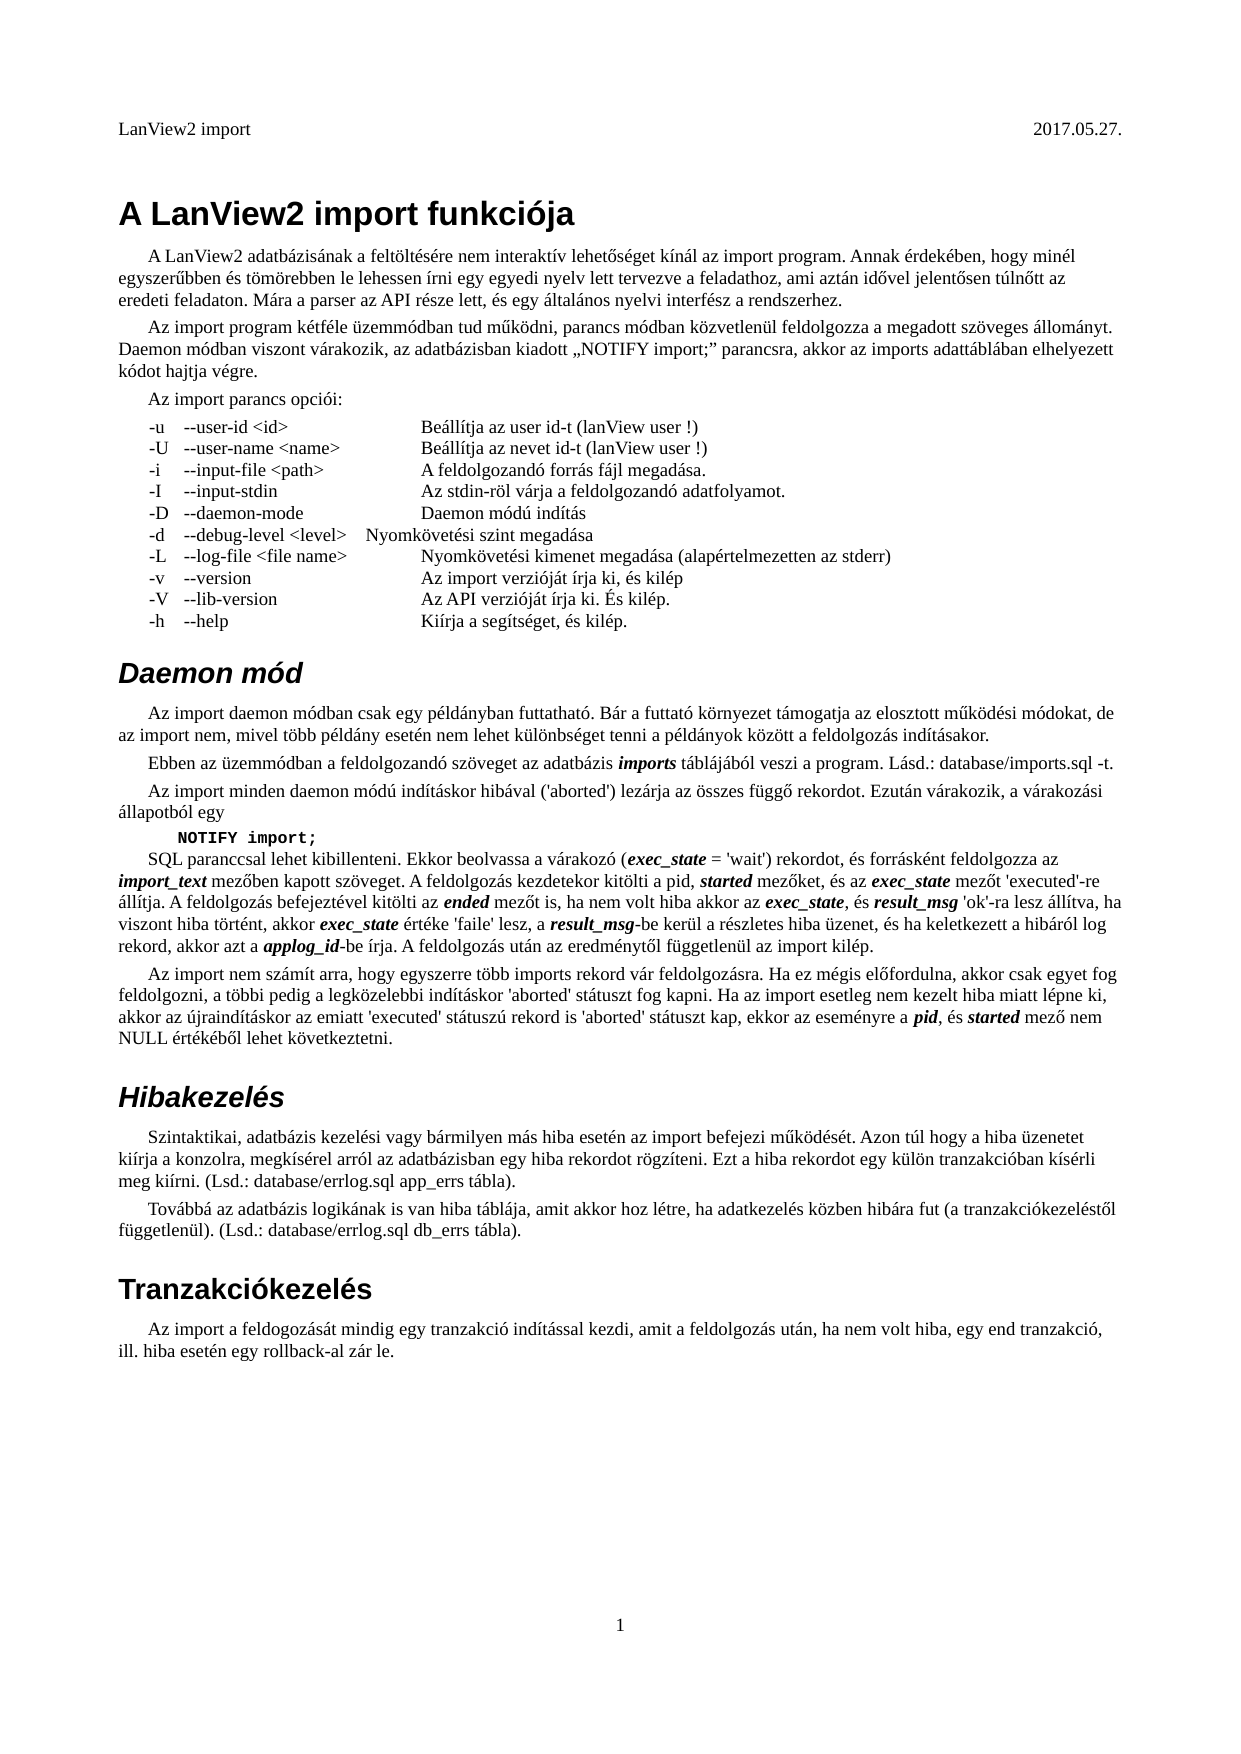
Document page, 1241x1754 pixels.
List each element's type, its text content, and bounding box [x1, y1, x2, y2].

text -V --lib-version Az API verzióját írja ki. És kilép. [149, 588, 1122, 610]
subtitle A LanView2 import funkciója [118, 194, 1122, 233]
subtitle Daemon mód [118, 656, 1122, 690]
text Az import minden daemon módú indításkor hibával ('aborted') lezárja az összes függő rekordot. Ezután várakozik, a várakozási állapotból egy [118, 780, 1122, 823]
text -I --input-stdin Az stdin-röl várja a feldolgozandó adatfolyamot. [149, 480, 1122, 502]
text Az import program kétféle üzemmódban tud működni, parancs módban közvetlenül feldolgozza a megadott szöveges állományt. Daemon módban viszont várakozik, az adatbázisban kiadott „NOTIFY import;” parancsra, akkor az imports adattáblában elhelyezett kódot hajtja végre. [118, 316, 1122, 381]
text Az import daemon módban csak egy példányban futtatható. Bár a futtató környezet támogatja az elosztott működési módokat, de az import nem, mivel több példány esetén nem lehet különbséget tenni a példányok között a feldolgozás indításakor. [118, 702, 1122, 745]
text -d --debug-level <level> Nyomkövetési szint megadása [149, 523, 1122, 545]
subtitle Hibakezelés [118, 1080, 1122, 1114]
text -i --input-file <path> A feldolgozandó forrás fájl megadása. [149, 459, 1122, 480]
text SQL paranccsal lehet kibillenteni. Ekkor beolvassa a várakozó (exec_state = 'wait') rekordot, és forrásként feldolgozza az import_text mezőben kapott szöveget. A feldolgozás kezdetekor kitölti a pid, started mezőket, és az exec_state mezőt 'executed'-re állítja. A feldolgozás befejeztével kitölti az ended mezőt is, ha nem volt hiba akkor az exec_state, és result_msg 'ok'-ra lesz állítva, ha viszont hiba történt, akkor exec_state értéke 'faile' lesz, a result_msg-be kerül a részletes hiba üzenet, és ha keletkezett a hibáról log rekord, akkor azt a applog_id-be írja. A feldolgozás után az eredménytől függetlenül az import kilép. [118, 848, 1122, 956]
text -D --daemon-mode Daemon módú indítás [149, 502, 1122, 523]
text Az import a feldogozását mindig egy tranzakció indítással kezdi, amit a feldolgozás után, ha nem volt hiba, egy end tranzakció, ill. hiba esetén egy rollback-al zár le. [118, 1318, 1122, 1361]
text -L --log-file <file name> Nyomkövetési kimenet megadása (alapértelmezetten az stderr) [149, 545, 1122, 567]
subtitle Tranzakciókezelés [118, 1272, 1122, 1306]
text Szintaktikai, adatbázis kezelési vagy bármilyen más hiba esetén az import befejezi működését. Azon túl hogy a hiba üzenetet kiírja a konzolra, megkísérel arról az adatbázisban egy hiba rekordot rögzíteni. Ezt a hiba rekordot egy külön tranzakcióban kísérli meg kiírni. (Lsd.: database/errlog.sql app_errs tábla). [118, 1126, 1122, 1191]
text Ebben az üzemmódban a feldolgozandó szöveget az adatbázis imports táblájából veszi a program. Lásd.: database/imports.sql -t. [118, 752, 1122, 773]
text NOTIFY import; [177, 829, 1122, 848]
text -u --user-id <id> Beállítja az user id-t (lanView user !) [149, 416, 1122, 437]
text Az import nem számít arra, hogy egyszerre több imports rekord vár feldolgozásra. Ha ez mégis előfordulna, akkor csak egyet fog feldolgozni, a többi pedig a legközelebbi indításkor 'aborted' státuszt fog kapni. Ha az import esetleg nem kezelt hiba miatt lépne ki, akkor az újraindításkor az emiatt 'executed' státuszú rekord is 'aborted' státuszt kap, ekkor az eseményre a pid, és started mező nem NULL értékéből lehet következtetni. [118, 963, 1122, 1049]
text Az import parancs opciói: [118, 388, 1122, 409]
text -v --version Az import verzióját írja ki, és kilép [149, 567, 1122, 588]
text A LanView2 adatbázisának a feltöltésére nem interaktív lehetőséget kínál az import program. Annak érdekében, hogy minél egyszerűbben és tömörebben le lehessen írni egy egyedi nyelv lett tervezve a feladathoz, ami aztán idővel jelentősen túlnőtt az eredeti feladaton. Mára a parser az API része lett, és egy általános nyelvi interfész a rendszerhez. [118, 245, 1122, 310]
text -h --help Kiírja a segítséget, és kilép. [149, 610, 1122, 631]
text Továbbá az adatbázis logikának is van hiba táblája, amit akkor hoz létre, ha adatkezelés közben hibára fut (a tranzakciókezeléstől függetlenül). (Lsd.: database/errlog.sql db_errs tábla). [118, 1197, 1122, 1241]
text -U --user-name <name> Beállítja az nevet id-t (lanView user !) [149, 437, 1122, 459]
